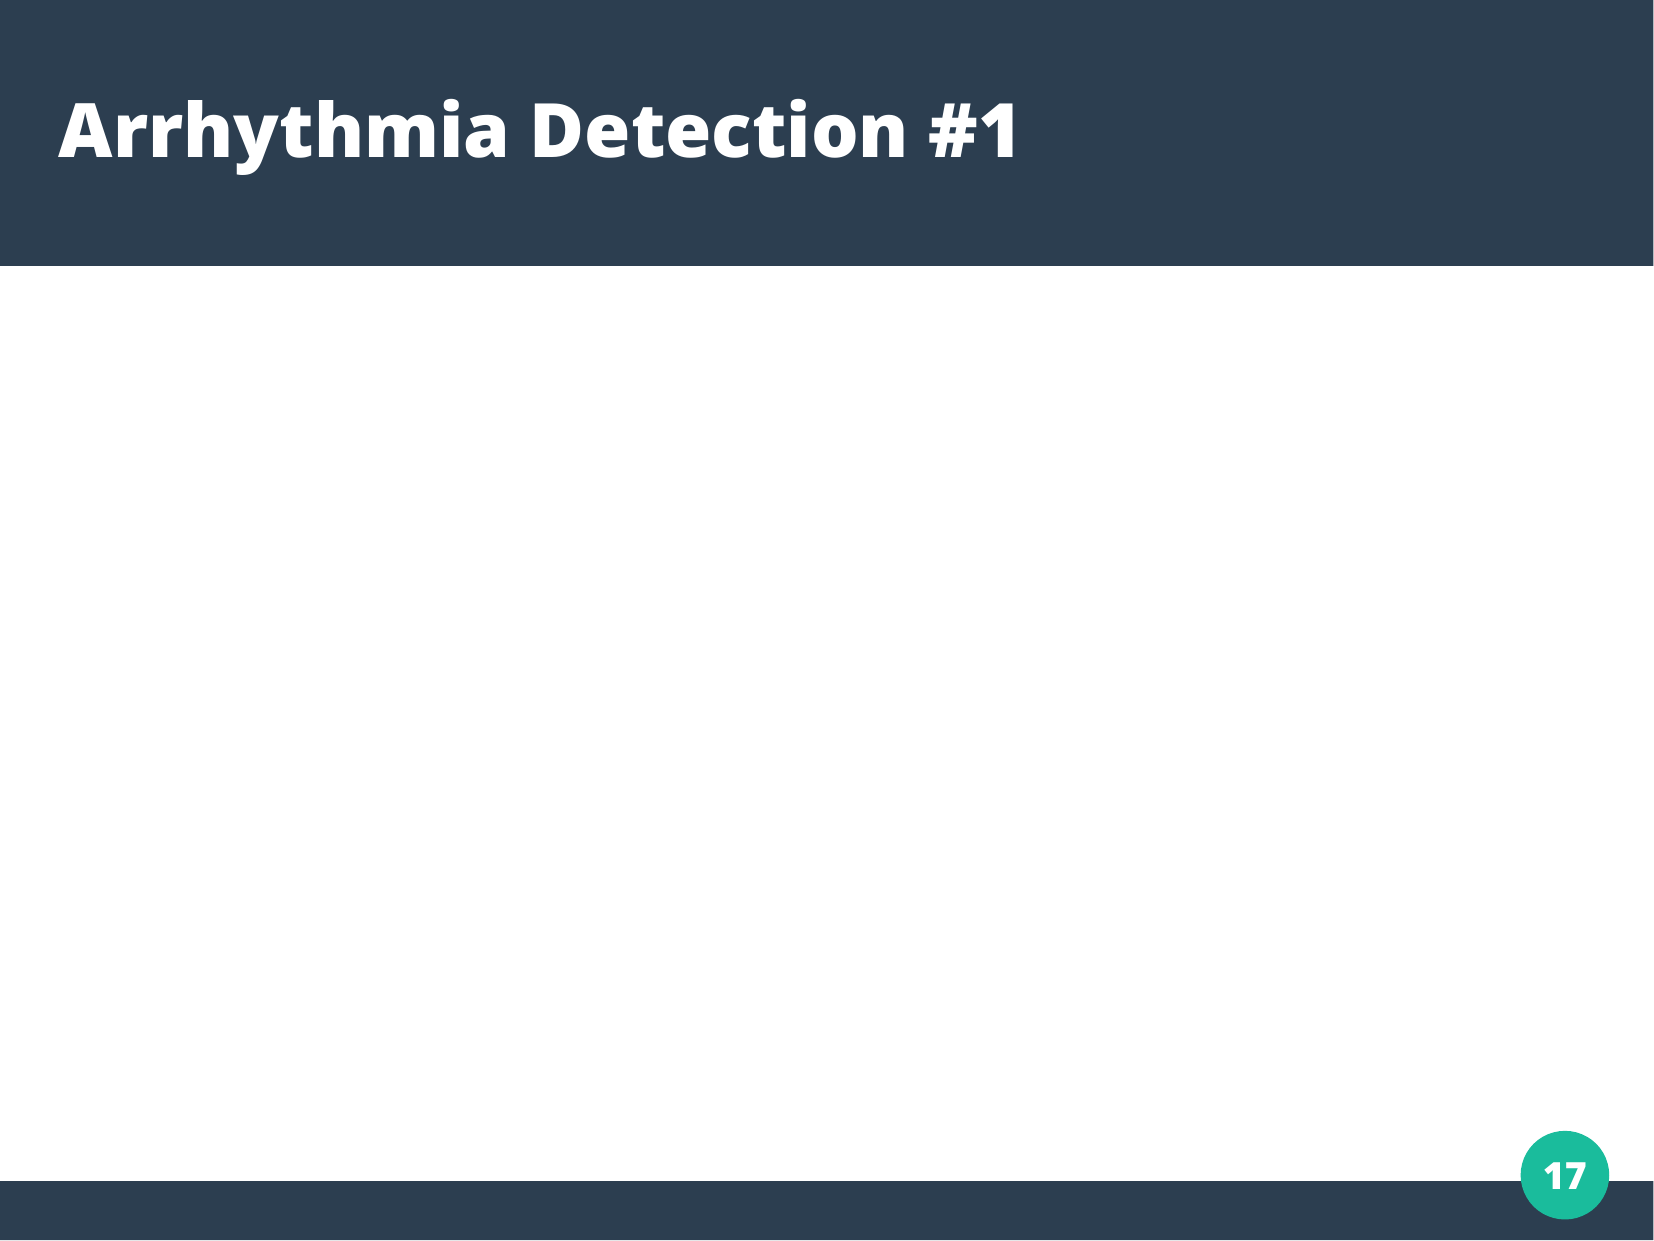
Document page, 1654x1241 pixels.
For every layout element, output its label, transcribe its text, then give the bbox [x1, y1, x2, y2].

title Arrhythmia Detection #1 [58, 49, 1595, 207]
